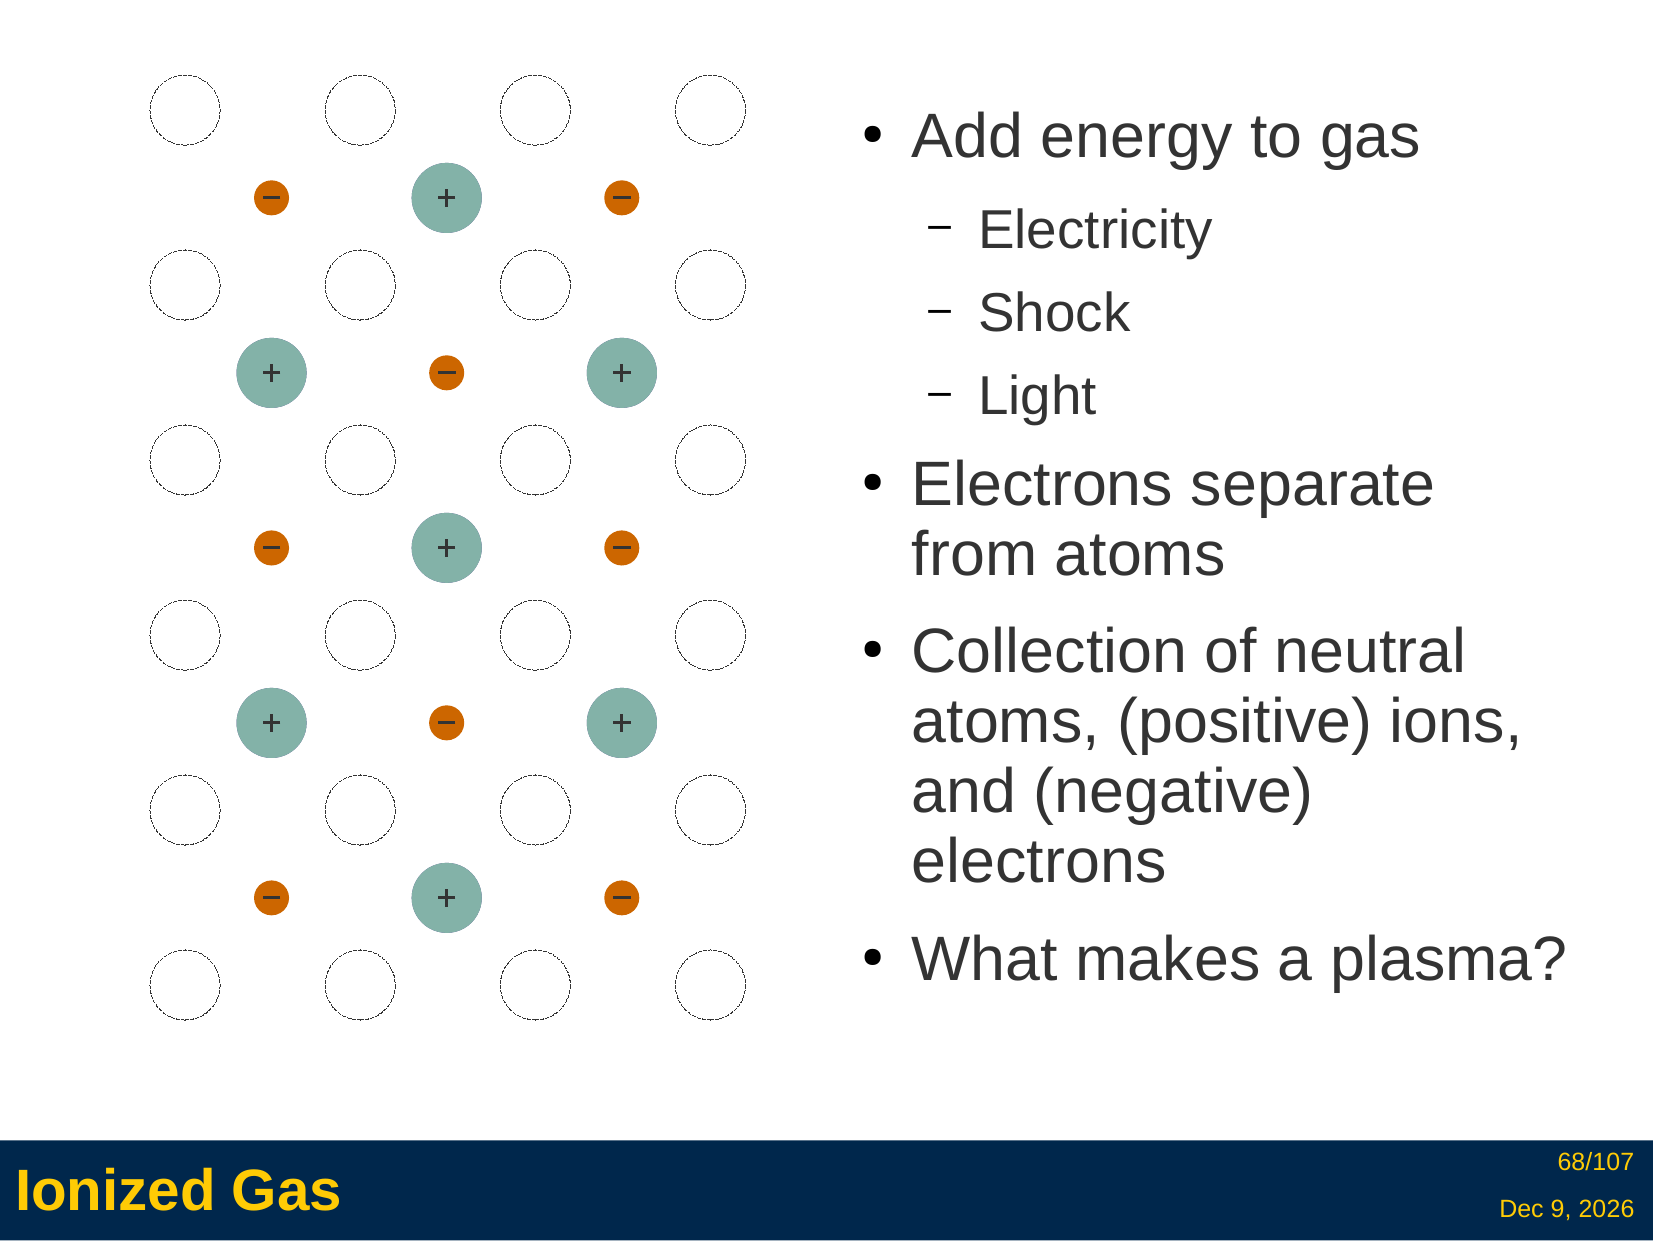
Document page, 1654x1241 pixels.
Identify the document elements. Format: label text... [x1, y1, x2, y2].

text_box [236, 687, 307, 758]
text_box [236, 337, 307, 408]
text_box [429, 355, 465, 391]
text_box [253, 880, 290, 916]
text_box [411, 862, 482, 933]
text_box [586, 337, 657, 408]
text_box [604, 880, 640, 916]
text_box [586, 687, 657, 758]
text_box [429, 705, 465, 741]
text_box [411, 162, 482, 233]
text_box [604, 180, 640, 216]
text_box [253, 530, 290, 566]
list Add energy to gas Electricity Shock Light Electrons separate from atoms Collection of neutral atoms, (positive) ions, and (negative) electrons What makes a plasma? [845, 75, 1572, 1021]
title Ionized Gas [14, 1140, 1380, 1241]
text_box [253, 180, 290, 216]
text_box [604, 530, 640, 566]
text_box [411, 512, 482, 583]
